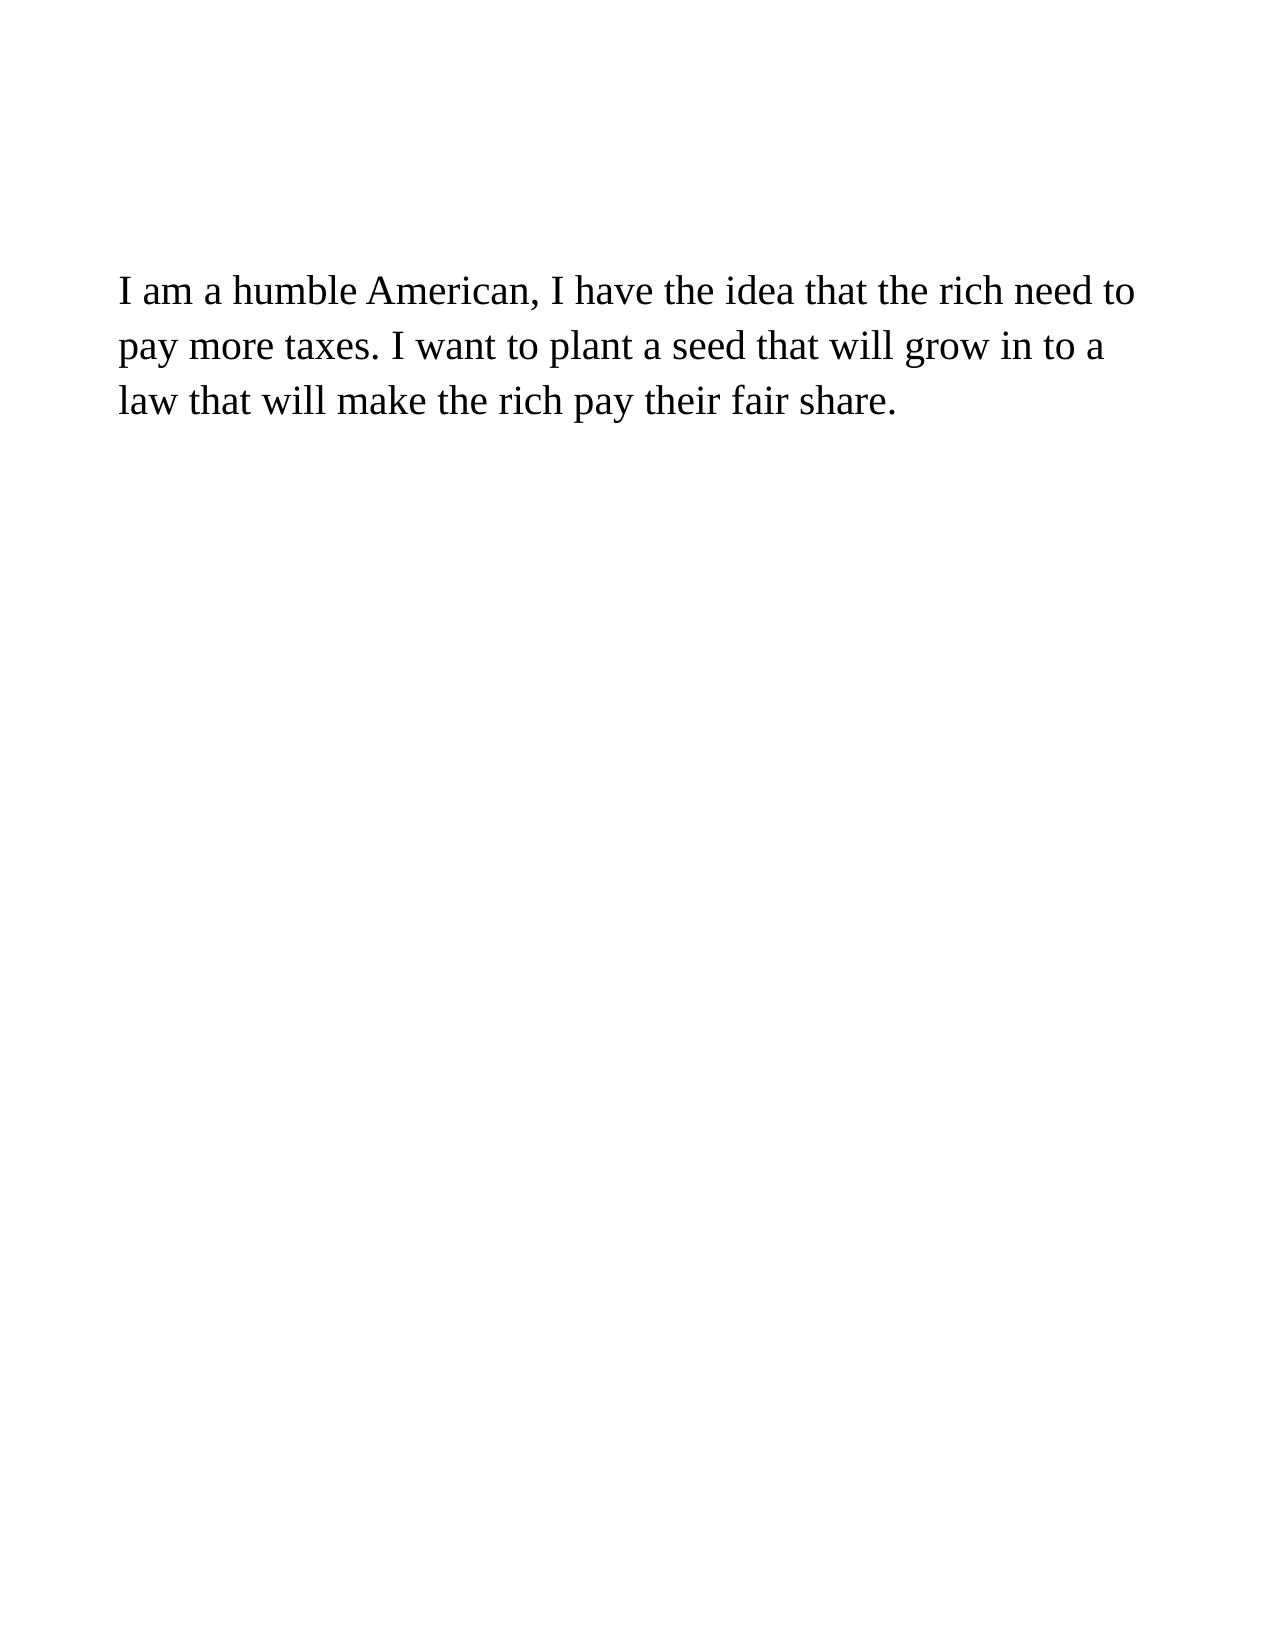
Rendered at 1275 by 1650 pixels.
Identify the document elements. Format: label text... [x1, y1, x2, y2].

text [118, 118, 1157, 199]
text I am a humble American, I have the idea that the rich need to pay more taxes. I want to plant a seed that will grow in to a law that will make the rich pay their fair share. [118, 266, 1157, 424]
